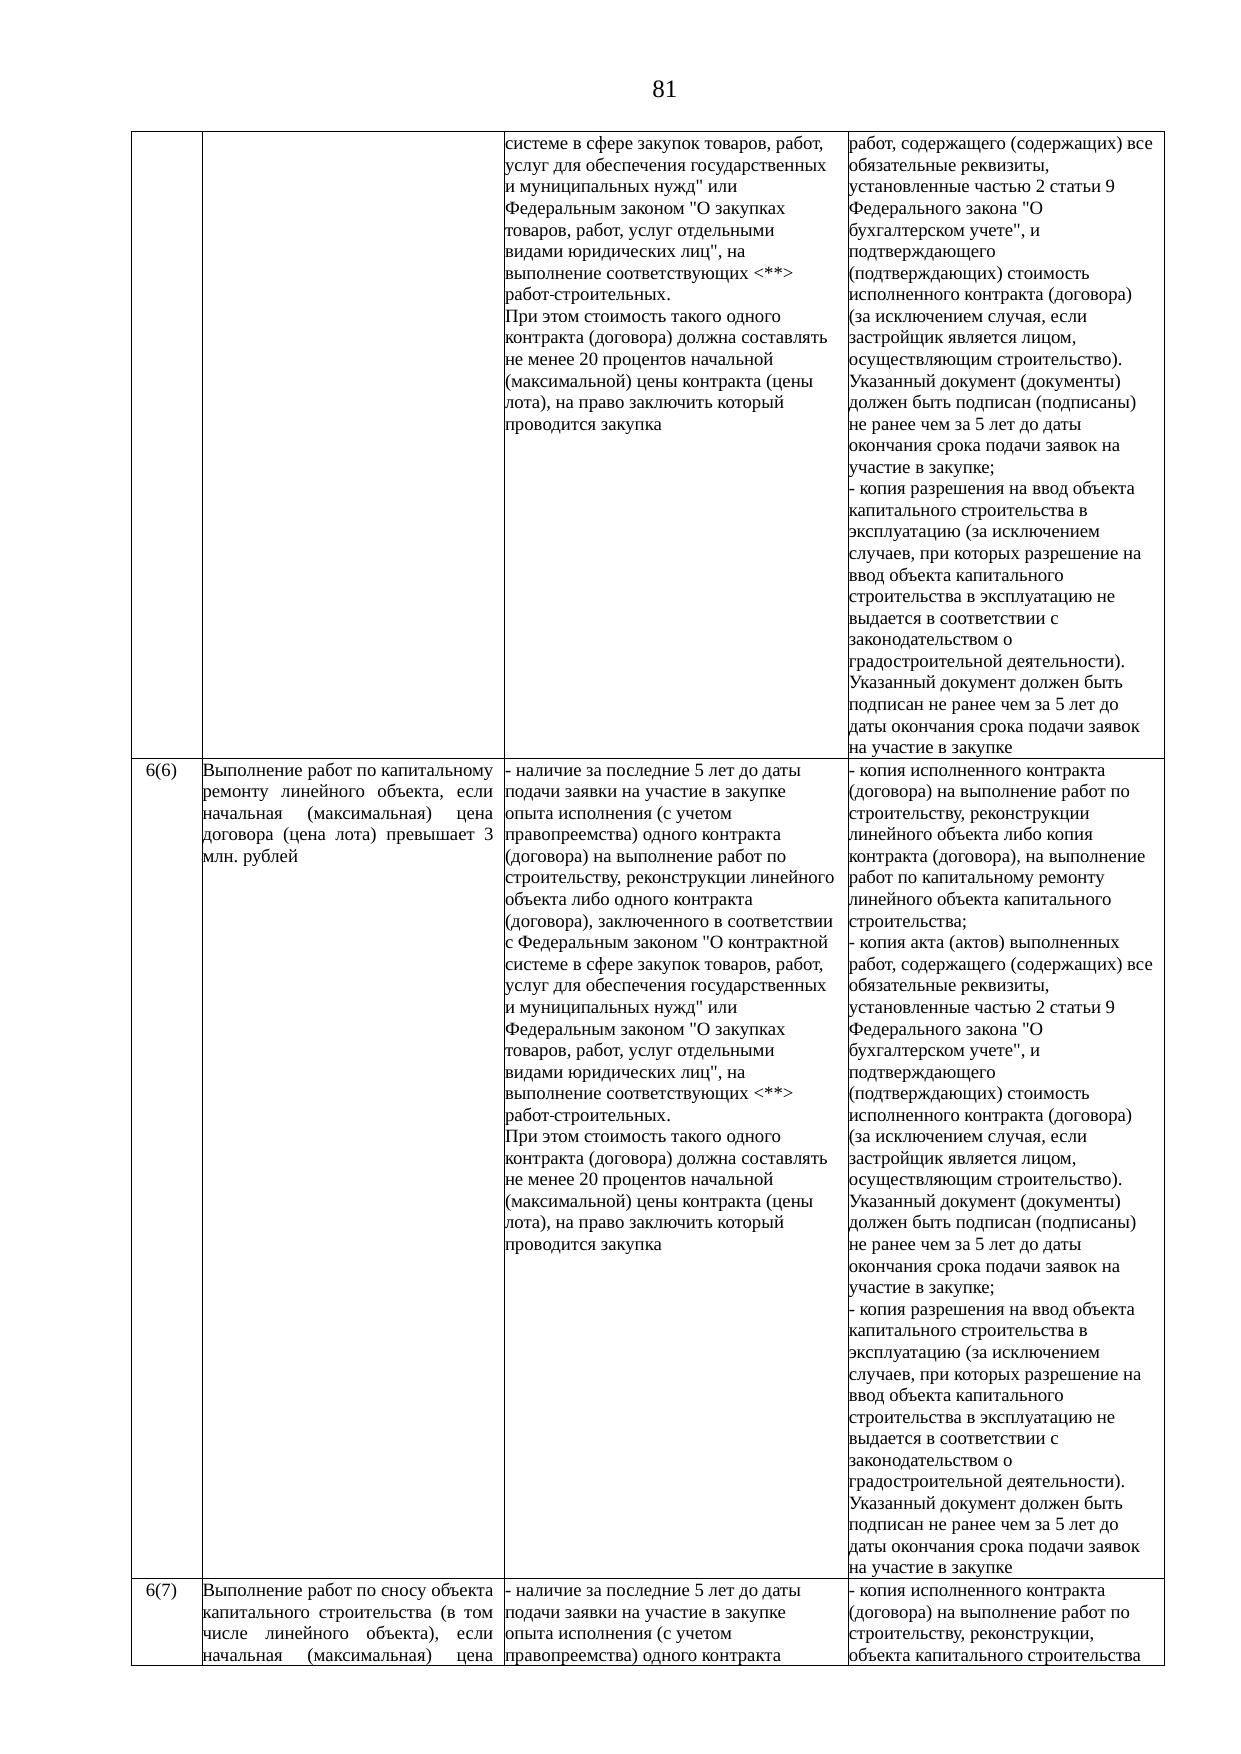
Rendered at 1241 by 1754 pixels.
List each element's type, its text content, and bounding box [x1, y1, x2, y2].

table_cell системе в сфере закупок товаров, работ, услуг для обеспечения государственных и муниципальных нужд" или Федеральным законом "О закупках товаров, работ, услуг отдельными видами юридических лиц", на выполнение соответствующих <**> работ строительных. При этом стоимость такого одного контракта (договора) должна составлять не менее 20 процентов начальной (максимальной) цены контракта (цены лота), на право заключить который проводится закупка [505, 132, 848, 758]
table_cell - копия исполненного контракта (договора) на выполнение работ по строительству, реконструкции линейного объекта либо копия контракта (договора), на выполнение работ по капитальному ремонту линейного объекта капитального строительства; - копия акта (актов) выполненных работ, содержащего (содержащих) все обязательные реквизиты, установленные частью 2 статьи 9 Федерального закона "О бухгалтерском учете", и подтверждающего (подтверждающих) стоимость исполненного контракта (договора) (за исключением случая, если застройщик является лицом, осуществляющим строительство). Указанный документ (документы) должен быть подписан (подписаны) не ранее чем за 5 лет до даты окончания срока подачи заявок на участие в закупке; - копия разрешения на ввод объекта капитального строительства в эксплуатацию (за исключением случаев, при которых разрешение на ввод объекта капитального строительства в эксплуатацию не выдается в соответствии с законодательством о градостроительной деятельности). Указанный документ должен быть подписан не ранее чем за 5 лет до даты окончания срока подачи заявок на участие в закупке [849, 759, 1164, 1578]
table_cell [132, 132, 202, 758]
table_cell работ, содержащего (содержащих) все обязательные реквизиты, установленные частью 2 статьи 9 Федерального закона "О бухгалтерском учете", и подтверждающего (подтверждающих) стоимость исполненного контракта (договора) (за исключением случая, если застройщик является лицом, осуществляющим строительство). Указанный документ (документы) должен быть подписан (подписаны) не ранее чем за 5 лет до даты окончания срока подачи заявок на участие в закупке; - копия разрешения на ввод объекта капитального строительства в эксплуатацию (за исключением случаев, при которых разрешение на ввод объекта капитального строительства в эксплуатацию не выдается в соответствии с законодательством о градостроительной деятельности). Указанный документ должен быть подписан не ранее чем за 5 лет до даты окончания срока подачи заявок на участие в закупке [849, 132, 1164, 758]
table_cell - наличие за последние 5 лет до даты подачи заявки на участие в закупке опыта исполнения (с учетом правопреемства) одного контракта (договора) на выполнение работ по строительству, реконструкции линейного объекта либо одного контракта (договора), заключенного в соответствии с Федеральным законом "О контрактной системе в сфере закупок товаров, работ, услуг для обеспечения государственных и муниципальных нужд" или Федеральным законом "О закупках товаров, работ, услуг отдельными видами юридических лиц", на выполнение соответствующих <**> работ строительных. При этом стоимость такого одного контракта (договора) должна составлять не менее 20 процентов начальной (максимальной) цены контракта (цены лота), на право заключить который проводится закупка [505, 759, 848, 1578]
table_cell Выполнение работ по капитальному ремонту линейного объекта, если начальная (максимальная) цена договора (цена лота) превышает 3 млн. рублей [203, 759, 504, 1578]
table_cell - копия исполненного контракта (договора) на выполнение работ по строительству, реконструкции, объекта капитального строительства [849, 1579, 1164, 1665]
table_cell - наличие за последние 5 лет до даты подачи заявки на участие в закупке опыта исполнения (с учетом правопреемства) одного контракта [505, 1579, 848, 1665]
table_cell 6(6) [132, 759, 202, 1578]
table_cell 6(7) [132, 1579, 202, 1665]
table_cell Выполнение работ по сносу объекта капитального строительства (в том числе линейного объекта), если начальная (максимальная) цена [203, 1579, 504, 1665]
table_cell [203, 132, 504, 758]
